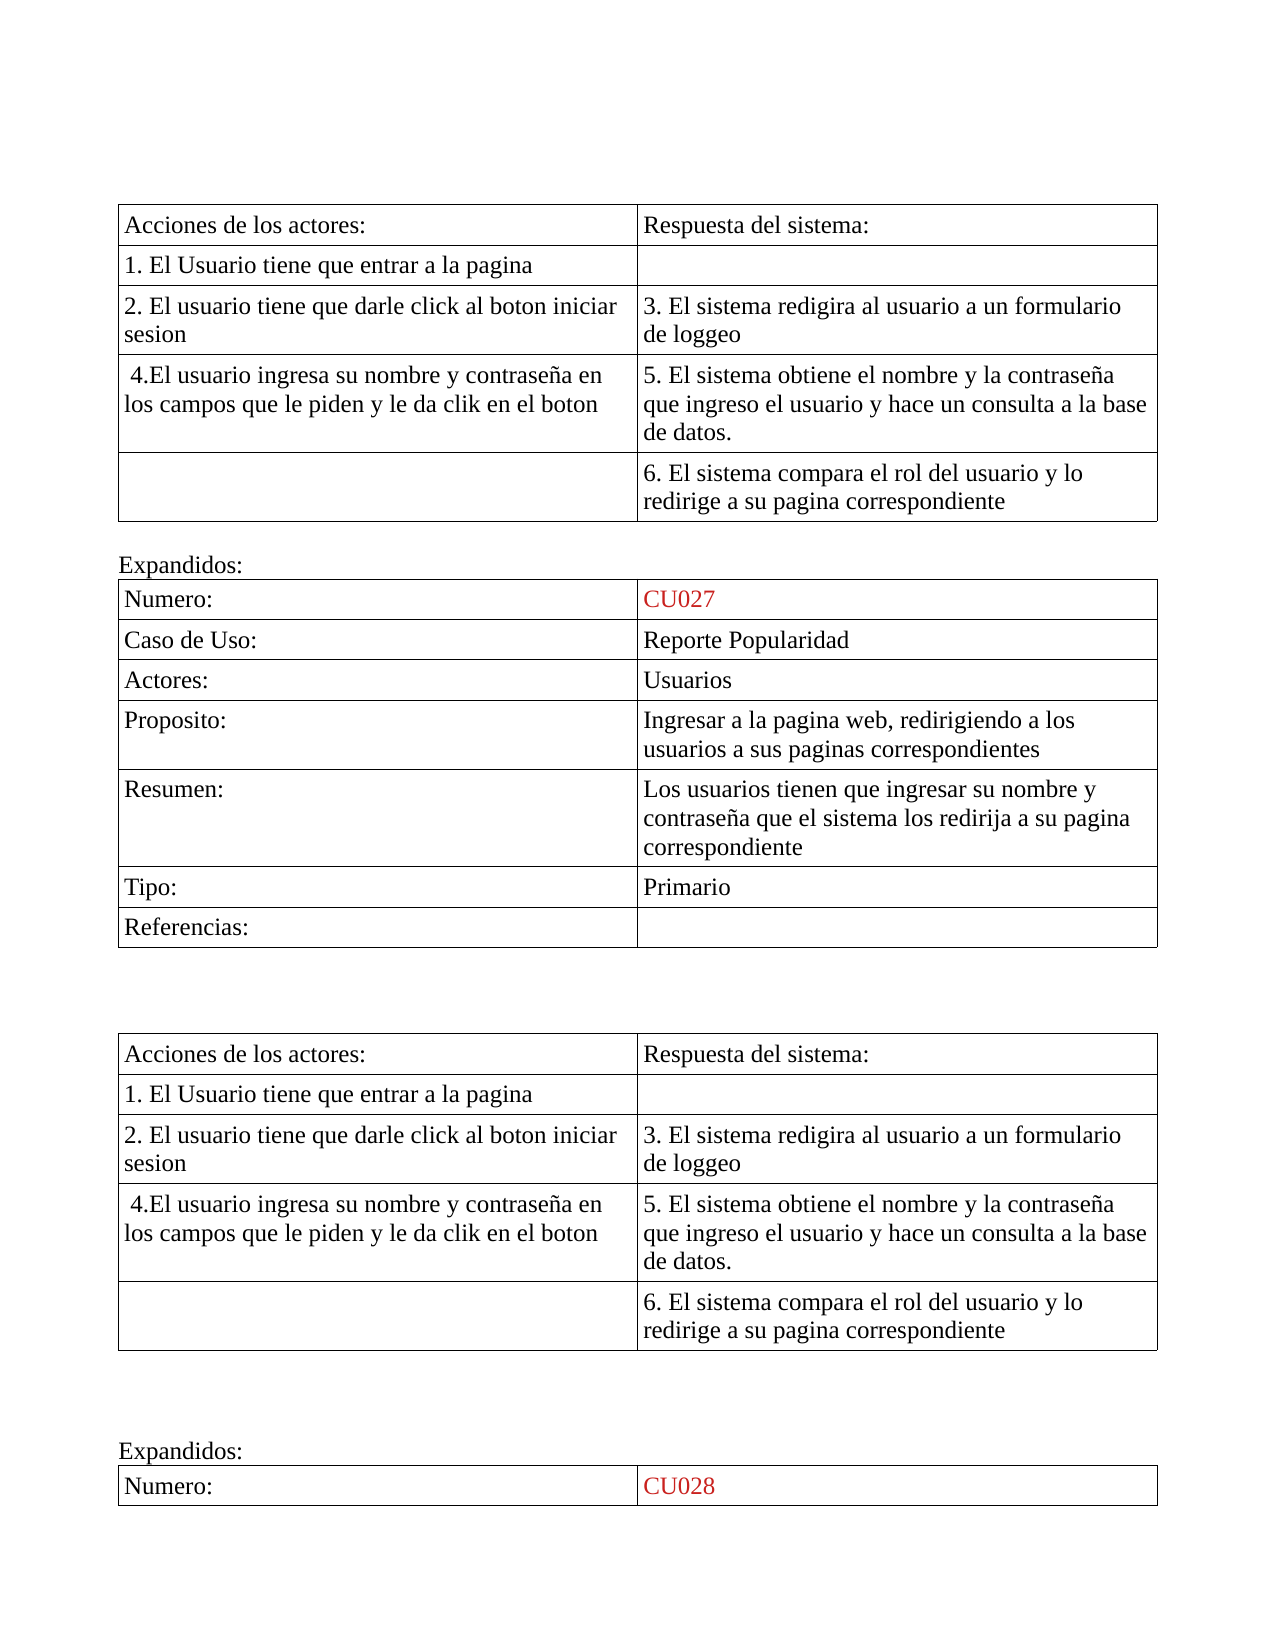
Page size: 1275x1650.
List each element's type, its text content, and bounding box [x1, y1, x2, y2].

table_cell Reporte Popularidad [638, 620, 1157, 659]
table_cell [638, 1075, 1157, 1114]
table_cell 5. El sistema obtiene el nombre y la contraseña que ingreso el usuario y hace un consulta a la base de datos. [638, 1184, 1157, 1281]
table_cell 4.El usuario ingresa su nombre y contraseña en los campos que le piden y le da clik en el boton [119, 355, 637, 452]
table_cell 3. El sistema redigira al usuario a un formulario de loggeo [638, 1115, 1157, 1183]
table_header CU028 [638, 1466, 1157, 1505]
table_cell 5. El sistema obtiene el nombre y la contraseña que ingreso el usuario y hace un consulta a la base de datos. [638, 355, 1157, 452]
table_cell Resumen: [119, 770, 637, 866]
table_cell 6. El sistema compara el rol del usuario y lo redirige a su pagina correspondiente [638, 453, 1157, 521]
table_cell 1. El Usuario tiene que entrar a la pagina [119, 246, 637, 285]
table_header Respuesta del sistema: [638, 1034, 1157, 1074]
table_cell Tipo: [119, 867, 637, 907]
table_header Acciones de los actores: [119, 205, 637, 245]
text Expandidos: [118, 550, 1157, 578]
table_cell [638, 908, 1157, 947]
table_header Acciones de los actores: [119, 1034, 637, 1074]
table_cell 1. El Usuario tiene que entrar a la pagina [119, 1075, 637, 1114]
table_cell [119, 1282, 637, 1350]
table_cell [119, 453, 637, 521]
table_cell [638, 246, 1157, 285]
table_cell Ingresar a la pagina web, redirigiendo a los usuarios a sus paginas correspondientes [638, 701, 1157, 768]
table_header Numero: [119, 580, 637, 619]
table_cell Los usuarios tienen que ingresar su nombre y contraseña que el sistema los redirija a su pagina correspondiente [638, 770, 1157, 866]
table_cell Actores: [119, 660, 637, 699]
table_cell 2. El usuario tiene que darle click al boton iniciar sesion [119, 1115, 637, 1183]
text Expandidos: [118, 1436, 1157, 1465]
table_cell Usuarios [638, 660, 1157, 699]
table_cell Referencias: [119, 908, 637, 947]
table_header CU027 [638, 580, 1157, 619]
table_cell 6. El sistema compara el rol del usuario y lo redirige a su pagina correspondiente [638, 1282, 1157, 1350]
table_cell Primario [638, 867, 1157, 907]
table_cell 3. El sistema redigira al usuario a un formulario de loggeo [638, 286, 1157, 354]
table_cell Caso de Uso: [119, 620, 637, 659]
table_cell 4.El usuario ingresa su nombre y contraseña en los campos que le piden y le da clik en el boton [119, 1184, 637, 1281]
table_header Numero: [119, 1466, 637, 1505]
table_cell Proposito: [119, 701, 637, 768]
table_cell 2. El usuario tiene que darle click al boton iniciar sesion [119, 286, 637, 354]
table_header Respuesta del sistema: [638, 205, 1157, 245]
